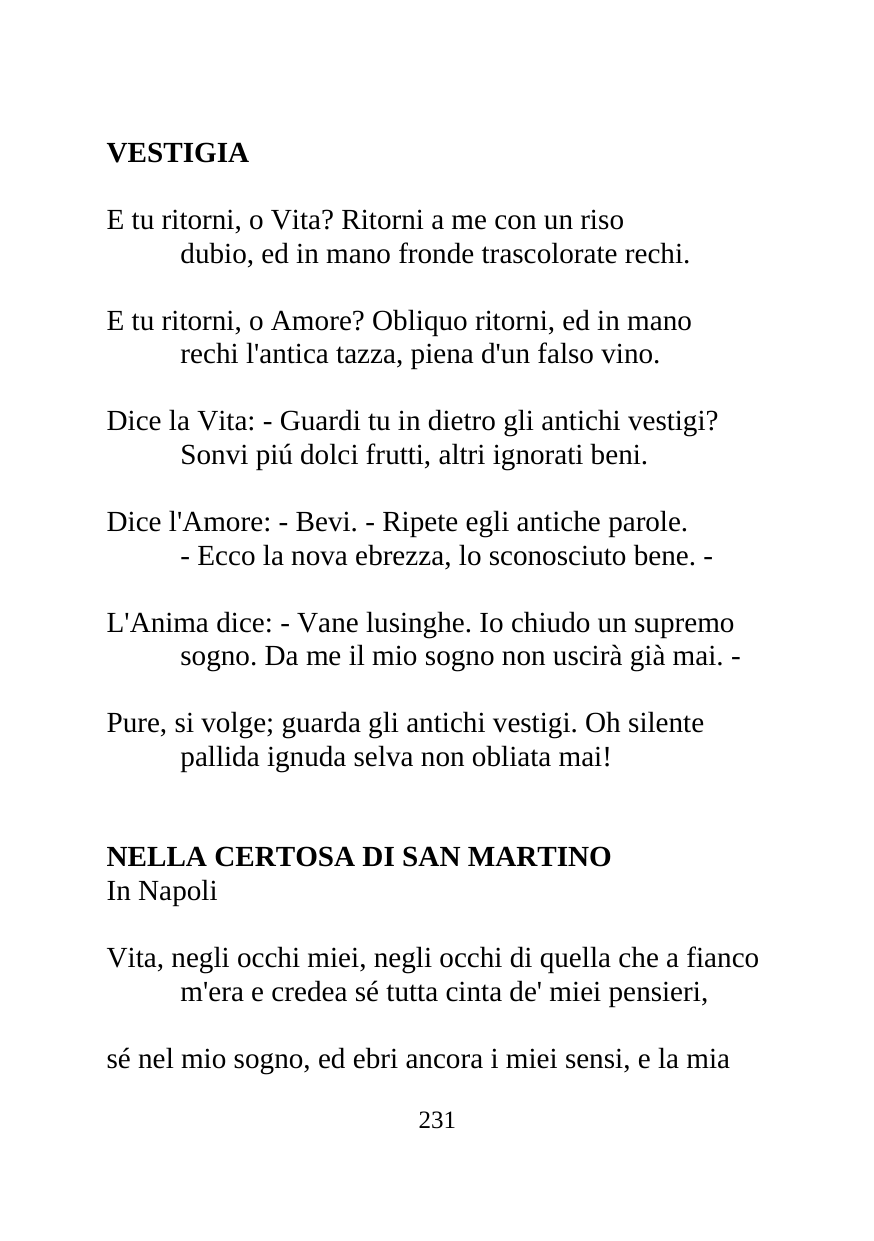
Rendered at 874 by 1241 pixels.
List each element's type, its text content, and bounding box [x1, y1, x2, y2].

text Pure, si volge; guarda gli antichi vestigi. Oh silente [106, 705, 768, 739]
text In Napoli [106, 873, 618, 907]
text - Ecco la nova ebrezza, lo sconosciuto bene. - [106, 538, 768, 571]
text VESTIGIA [106, 135, 768, 169]
text Dice la Vita: - Guardi tu in dietro gli antichi vestigi? [106, 403, 768, 437]
text NELLA CERTOSA DI SAN MARTINO [106, 839, 768, 873]
text Sonvi piú dolci frutti, altri ignorati beni. [106, 437, 768, 471]
text E tu ritorni, o Amore? Obliquo ritorni, ed in mano [106, 303, 768, 336]
text m'era e credea sé tutta cinta de' miei pensieri, [106, 974, 768, 1007]
text Dice l'Amore: - Bevi. - Ripete egli antiche parole. [106, 504, 768, 538]
text sé nel mio sogno, ed ebri ancora i miei sensi, e la mia [106, 1041, 768, 1074]
text Vita, negli occhi miei, negli occhi di quella che a fianco [106, 940, 768, 974]
text L'Anima dice: - Vane lusinghe. Io chiudo un supremo [106, 605, 768, 638]
text dubio, ed in mano fronde trascolorate rechi. [106, 236, 768, 269]
text E tu ritorni, o Vita? Ritorni a me con un riso [106, 202, 768, 236]
text pallida ignuda selva non obliata mai! [106, 739, 768, 772]
text rechi l'antica tazza, piena d'un falso vino. [106, 336, 768, 370]
text sogno. Da me il mio sogno non uscirà già mai. - [106, 638, 768, 672]
